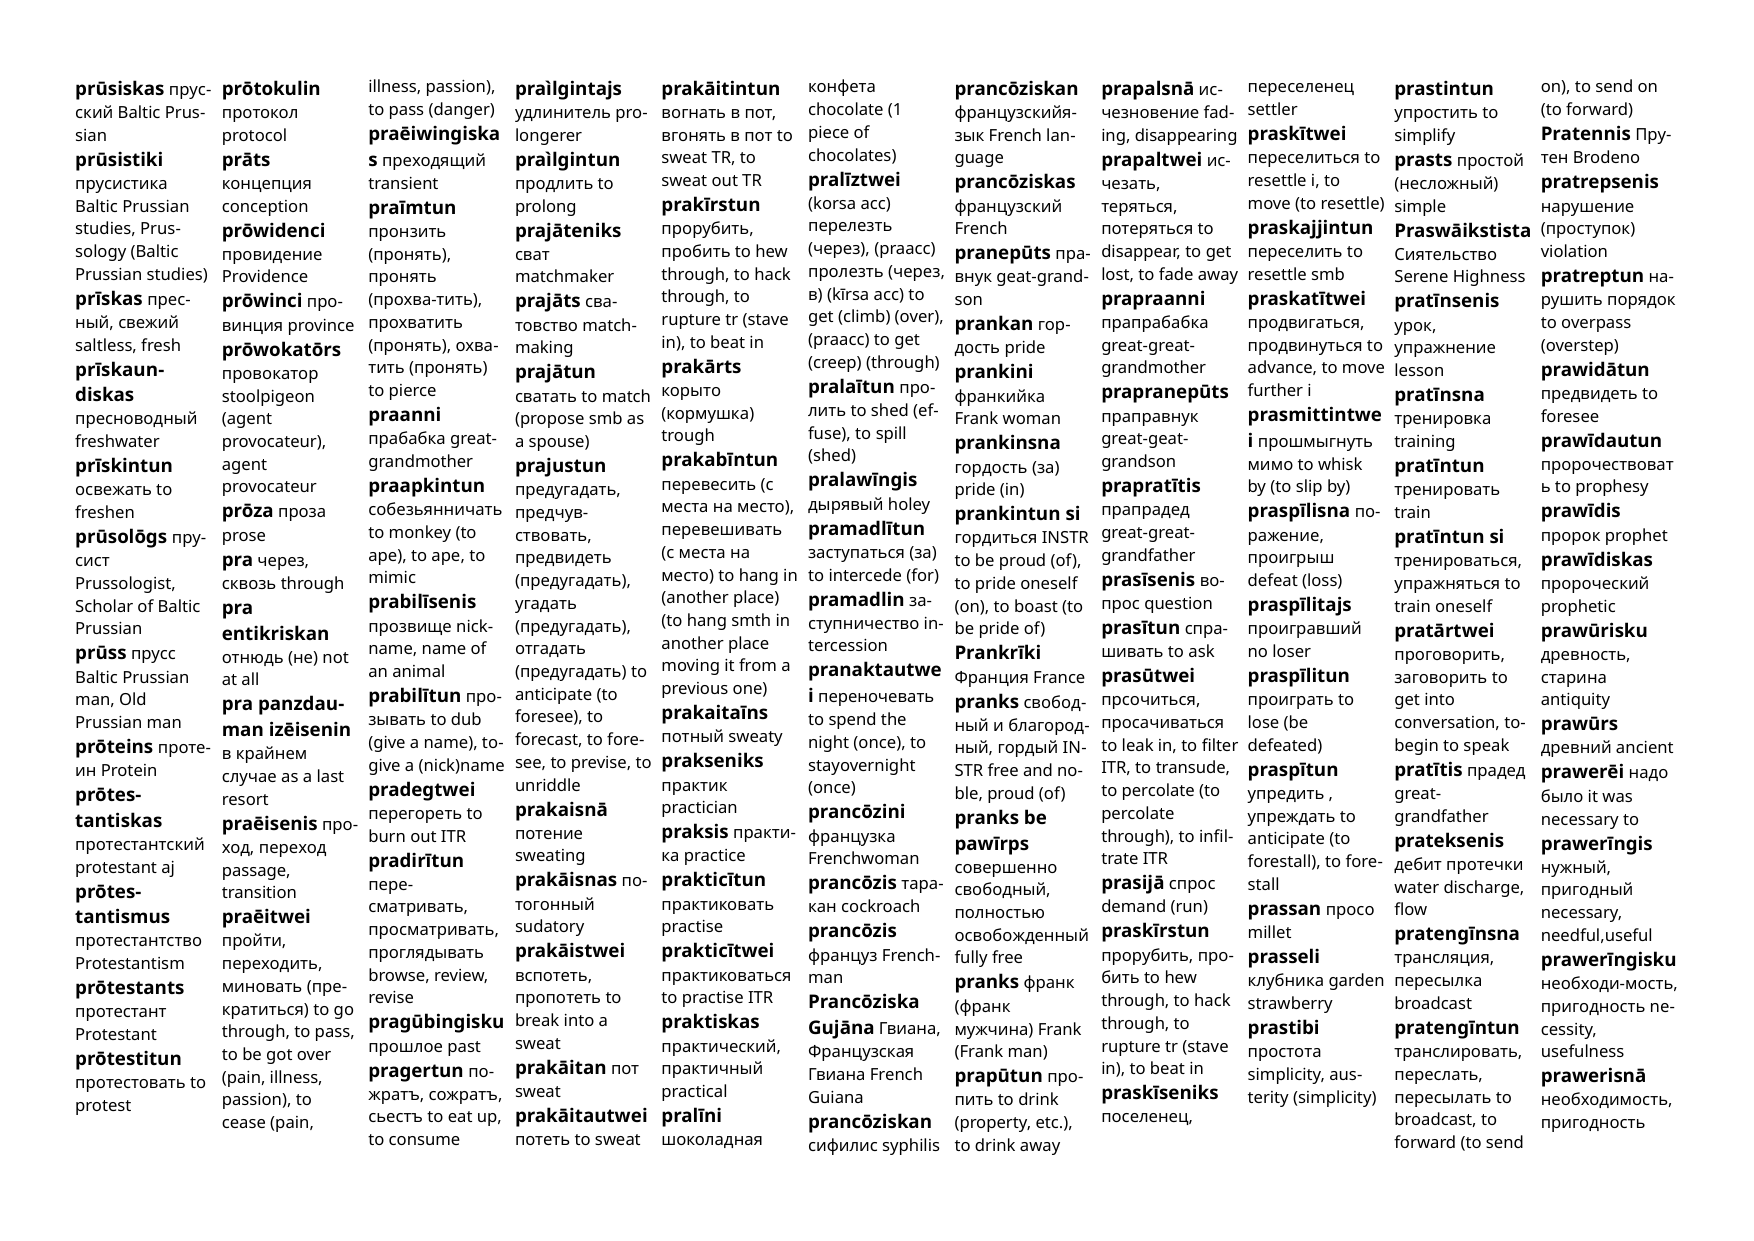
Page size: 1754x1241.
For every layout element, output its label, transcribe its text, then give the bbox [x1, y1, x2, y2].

text praksis практи­ка practice [661, 818, 799, 867]
text prakīrstun про­рубить, пробить to hew through, to hack through, to rupture tr (stave in), to beat in [661, 191, 799, 353]
text prancōzini французка Frenchwoman [808, 799, 945, 869]
text pragūbingisku прошлое past [368, 1009, 506, 1057]
text prōwinci про­винция province [222, 288, 359, 336]
text prōtes­tantismus протестантство Protestantism [75, 878, 213, 974]
text pra через, сквозь through [222, 546, 359, 594]
text praapkintun со­безьянничать to monkey (to ape), to ape, to mimic [368, 472, 506, 589]
text prakaisnā поте­ние sweating [515, 796, 652, 867]
text pranks франк (франк мужчина) Frank (Frank man) [954, 969, 1092, 1062]
text on), to send on (to forward) [1541, 75, 1679, 120]
text praēitwei прой­ти, переходить, миновать (пре­кратиться) to go through, to pass, to be got over (pain, illness, pas­sion), to cease (pain, [222, 903, 359, 1133]
text prancōziskas французский French [954, 169, 1092, 239]
text pramadlītun за­ступаться (за) to intercede (for) [808, 515, 945, 586]
text prōtestants протестант Protestant [75, 974, 213, 1045]
text Pratennis Пру­тен Brodeno [1541, 120, 1679, 169]
text prawerēi надо было it was neces­sary to [1541, 759, 1679, 830]
text prakseniks практик practician [661, 748, 799, 818]
text praskīseniks поселенец, [1101, 1079, 1238, 1128]
text prasseli клубни­ка garden straw­berry [1247, 943, 1385, 1014]
text prōtes­tantiskas протестантский protestant aj [75, 782, 213, 878]
text prajustun пред­угадать, предчув­ствовать, предви­деть (предуга­дать), угадать (предугадать), от­гадать (предуга­дать) to anticipate (to foresee), to forecast, to fore­see, to previse, to unriddle [515, 452, 652, 796]
text praanni прабаб­ка great-grand­mother [368, 401, 506, 472]
text pranks свобод­ный и благород­ный, гордый IN­STR free and no­ble, proud (of) [954, 688, 1092, 804]
text prōza проза prose [222, 498, 359, 546]
text pratīntun si тренироваться, упражняться to train oneself [1394, 523, 1532, 617]
text illness, pas­sion), to pass (danger) [368, 75, 506, 120]
text pralawīngis ды­рявый holey [808, 467, 945, 515]
text prūsolōgs пру­сист Prussologist, Scholar of Baltic Prussian [75, 523, 213, 640]
text prajāts сва­товство match­making [515, 288, 652, 359]
text prakticītun практиковать practise [661, 867, 799, 938]
text prastibi просто­та simplicity, aus­terity (simplicity) [1247, 1014, 1385, 1108]
text prawerīngis нужный, пригод­ный necessary, needful,useful [1541, 830, 1679, 946]
text prateksenis де­бит протечки wa­ter discharge, flow [1394, 827, 1532, 921]
text praspītun упре­дить , упреждать to anticipate (to forestall), to fore­stall [1247, 756, 1385, 895]
text praspīlitajs проигравший no loser [1247, 591, 1385, 662]
text prasijā спрос de­mand (run) [1101, 869, 1238, 918]
text praskajjintun переселить to re­settle smb [1247, 214, 1385, 285]
text prankintun si гордиться INSTR to be proud (of), to pride oneself (on), to boast (to be pride of) [954, 501, 1092, 640]
text prawerisnā необходимость, пригодность [1541, 1062, 1679, 1133]
text prūsiskas прус­ский Baltic Prus­sian [75, 75, 213, 146]
text praspīlisna по­ражение, проигрыш defeat (loss) [1247, 498, 1385, 591]
text praìlgintun про­длить to prolong [515, 146, 652, 217]
text pratīntun трени­ровать train [1394, 452, 1532, 523]
text prawīdiskas пророческий prophetic [1541, 546, 1679, 617]
text prapraanni прапрабабка great-great-grand­mother [1101, 285, 1238, 379]
text пере­селенец settler [1247, 75, 1385, 120]
text prōteins проте­ин Protein [75, 733, 213, 782]
text praìlgintajs удлинитель pro­longerer [515, 75, 652, 146]
text pralaītun про­лить to shed (ef­fuse), to spill (shed) [808, 373, 945, 467]
text prankinsna гор­дость (за) pride (in) [954, 430, 1092, 501]
text pra entikriskan отнюдь (не) not at all [222, 594, 359, 691]
text pratītis прадед great-grandfather [1394, 756, 1532, 827]
text pranks be pawīrps совершенно сво­бодный, полно­стью освобо­жденный fully free [954, 804, 1092, 969]
text prasūtwei прсо­читься, просачи­ваться to leak in, to filter ITR, to transude, to perco­late (to percolate through), to infil­trate ITR [1101, 662, 1238, 869]
text pratīnsna трени­ровка train­ing [1394, 381, 1532, 452]
text pranepūts пра­внук geat-grand­son [954, 239, 1092, 311]
text pratengīntun транслировать, переслать, пере­сылать to broad­cast, to forward (to send [1394, 1014, 1532, 1153]
text prajātun сватать to match (propose smb as a spouse) [515, 359, 652, 452]
text prapratītis прапрадед great-great-grandfather [1101, 472, 1238, 566]
text prapalsnā ис­чезновение fad­ing, disappearing [1101, 75, 1238, 146]
text конфета chocolate (1 piece of chocolates) [808, 75, 945, 166]
text prassan просо millet [1247, 895, 1385, 943]
text prabilīsenis прозвище nick­name, name of an animal [368, 589, 506, 682]
text pratengīnsna трансляция, пере­сылка broadcast [1394, 921, 1532, 1014]
text prawīdautun пророчествовать to prophesy [1541, 427, 1679, 498]
text prancōzis француз French­man [808, 918, 945, 989]
text prancōzis тара­кан cockroach [808, 869, 945, 918]
text Praswāikstista Сиятельство Serene Highness [1394, 217, 1532, 288]
text pralīni шоколад­ная [661, 1102, 799, 1151]
text prawūrs древний ancient [1541, 711, 1679, 759]
text praīmtun прон­зить (пронять), пронять (прохва-тить), прохватить (пронять), охва­тить (пронять) to pierce [368, 194, 506, 401]
text prakāistwei вспотеть, пропо­теть to break into a sweat [515, 938, 652, 1054]
text prancōziskan сифилис syphilis [808, 1108, 945, 1156]
text praskatītwei продвигаться, продвинуться to advance, to move further i [1247, 285, 1385, 401]
text prakāitan пот sweat [515, 1054, 652, 1102]
text pramadlin за­ступничество in­tercession [808, 586, 945, 657]
text prawūrisku древность, стари­на antiquity [1541, 617, 1679, 711]
text pralīztwei (kоrsa acc) перелезть (через), (praacc) пролезть (через, в) (kīrsa acc) to get (climb) (over), (praacc) to get (creep) (through) [808, 166, 945, 373]
text pranaktautwei переночевать to spend the night (once), to stay­overnight (once) [808, 657, 945, 799]
text pradirītun пере­сматривать, про­сматривать, проглядывать browse, review, revise [368, 847, 506, 1009]
text prajāteniks сват matchmaker [515, 217, 652, 288]
text praskīrstun прорубить, про­бить to hew through, to hack through, to rupture tr (stave in), to beat in [1101, 918, 1238, 1079]
text prōtokulin про­токол protocol [222, 75, 359, 146]
text prīskintun осве­жать to freshen [75, 452, 213, 523]
text prankan гор­дость pride [954, 311, 1092, 359]
text pratīnsenis урок, упражнение lesson [1394, 288, 1532, 381]
text prūss прусс Baltic Prussian man, Old Prussian man [75, 640, 213, 733]
text prapranepūts праправнук great-geat-grandson [1101, 379, 1238, 472]
text prakabīntun перевесить (с ме­ста на место), перевешивать (с места на место) to hang in (another place) (to hang smth in another place moving it from a previous one) [661, 447, 799, 699]
text pratārtwei про­говорить, загово­рить to get into conversation, to­begin to speak [1394, 617, 1532, 756]
text prasts простой (несложный) sim­ple [1394, 146, 1532, 217]
text prapaltwei ис­чезать, теряться, потеряться to dis­appear, to get lost, to fade away [1101, 146, 1238, 285]
text prawīdis пророк prophet [1541, 498, 1679, 546]
text prakāitintun во­гнать в пот, вго­нять в пот to sweat TR, to sweat out TR [661, 75, 799, 191]
text prakārts корыто (кормушка) trough [661, 353, 799, 447]
text prōwidenci про­видение Provi­dence [222, 217, 359, 288]
text prakticītwei практиковаться to practise ITR [661, 938, 799, 1009]
text prapūtun про­пить to drink (property, etc.), to drink away [954, 1062, 1092, 1156]
text praskītwei переселиться to resettle i, to move (to resettle) [1247, 120, 1385, 214]
text prastintun упро­стить to simplify [1394, 75, 1532, 146]
text prakaitaīns пот­ный sweaty [661, 699, 799, 748]
text pratreptun на­рушить порядок to overpass (over­step) [1541, 262, 1679, 356]
text praktiskas практический, практичный prac­tical [661, 1009, 799, 1102]
text prawidātun предвидеть to foresee [1541, 356, 1679, 427]
text prasmittintwei прошмыгнуть мимо to whisk by (to slip by) [1247, 401, 1385, 498]
text pradegtwei перегореть to burn out ITR [368, 776, 506, 847]
text prakāisnas по­тогонный sudatory [515, 867, 652, 938]
text prancōziskan французскийя­зык French lan­guage [954, 75, 1092, 169]
text praspīlitun проиграть to lose (be defeated) [1247, 662, 1385, 756]
text prīskaun­diskas пресноводный freshwater [75, 356, 213, 452]
text pragertun по­жратъ, сожратъ, сьестъ to eat up, to consume [368, 1057, 506, 1151]
text praēiwingiskas преходящий tran­sient [368, 120, 506, 194]
text prōtestitun про­тестовать to protest [75, 1045, 213, 1116]
text prōwokatōrs провокатор stoolpigeon (agent provocateur), agent provocateur [222, 336, 359, 498]
text prankini франкийка Frank woman [954, 359, 1092, 430]
text Prankrīki Фран­ция France [954, 640, 1092, 688]
text prūsistiki пруси­стика Baltic Prus­sian studies, Prus­sology (Baltic Prussian studies) [75, 146, 213, 285]
text prīskas прес­ный, свежий salt­less, fresh [75, 285, 213, 356]
text Prancōziska Gujāna Гвиана, Французская Гвиана French Guiana [808, 989, 945, 1108]
text prasīsenis во­прос question [1101, 566, 1238, 614]
text prasītun спра­шивать to ask [1101, 614, 1238, 662]
text praēisenis про­ход, переход pas­sage, transition [222, 810, 359, 903]
text prāts концепция conception [222, 146, 359, 217]
text prakāitautwei потеть to sweat [515, 1102, 652, 1151]
text prawerīngisku необходи-мость, пригодность ne­cessity, usefulness [1541, 946, 1679, 1062]
text pra panzdau­man izēisenin в крайнем случае as a last resort [222, 691, 359, 810]
text pratrepsenis нарушение (про­ступок) violation [1541, 169, 1679, 262]
text prabilītun про­зывать to dub (give a name), to­give a (nick)name [368, 682, 506, 776]
